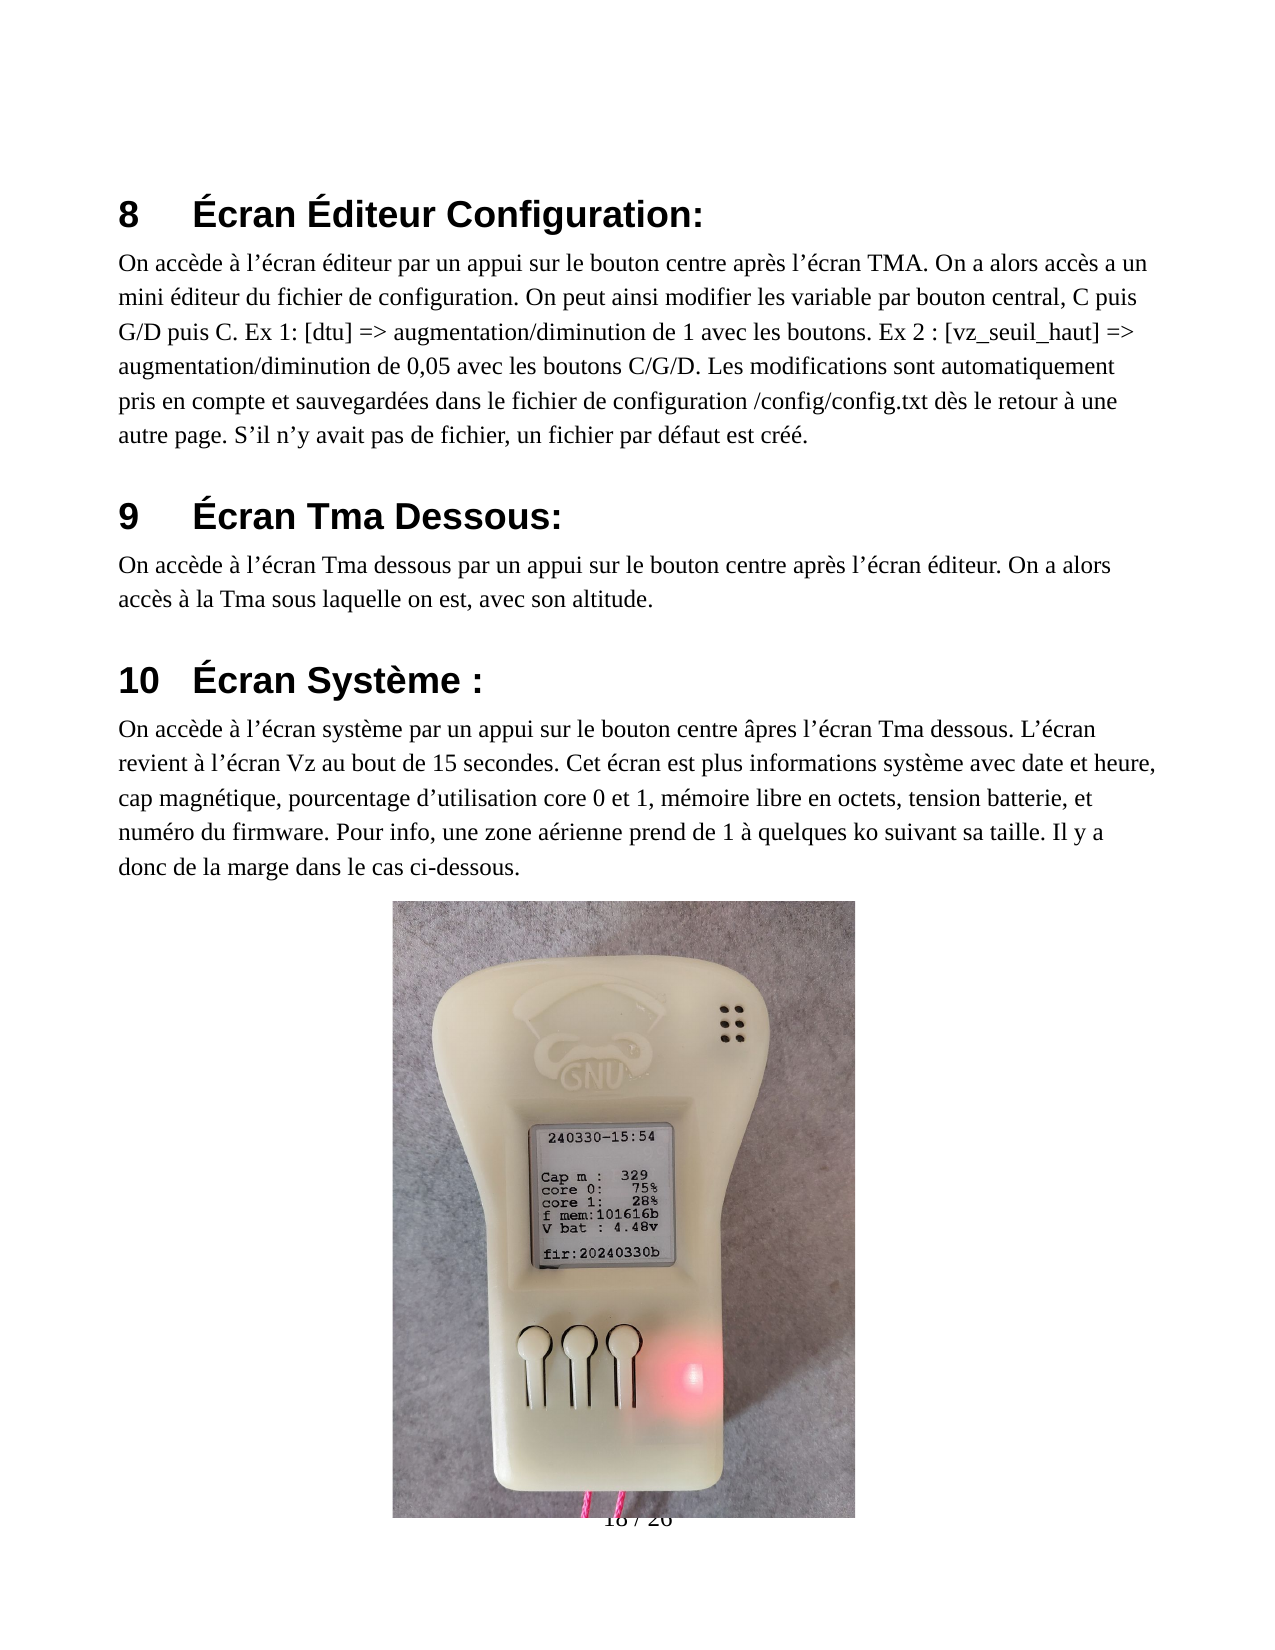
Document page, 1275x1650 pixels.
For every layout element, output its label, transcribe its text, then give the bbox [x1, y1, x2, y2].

subtitle Écran Système : [118, 658, 1157, 702]
text On accède à l’écran éditeur par un appui sur le bouton centre après l’écran TMA. On a alors accès a un mini éditeur du fichier de configuration. On peut ainsi modifier les variable par bouton central, C puis G/D puis C. Ex 1: [dtu] => augmentation/diminution de 1 avec les boutons. Ex 2 : [vz_seuil_haut] => augmentation/diminution de 0,05 avec les boutons C/G/D. Les modifications sont automatiquement pris en compte et sauvegardées dans le fichier de configuration /config/config.txt dès le retour à une autre page. S’il n’y avait pas de fichier, un fichier par défaut est créé. [118, 248, 1157, 449]
text On accède à l’écran Tma dessous par un appui sur le bouton centre après l’écran éditeur. On a alors accès à la Tma sous laquelle on est, avec son altitude. [118, 550, 1157, 613]
subtitle Écran Tma Dessous: [118, 494, 1157, 537]
subtitle Écran Éditeur Configuration: [118, 192, 1157, 235]
picture [392, 901, 856, 1518]
text On accède à l’écran système par un appui sur le bouton centre âpres l’écran Tma dessous. L’écran revient à l’écran Vz au bout de 15 secondes. Cet écran est plus informations système avec date et heure, cap magnétique, pourcentage d’utilisation core 0 et 1, mémoire libre en octets, tension batterie, et numéro du firmware. Pour info, une zone aérienne prend de 1 à quelques ko suivant sa taille. Il y a donc de la marge dans le cas ci-dessous. [118, 714, 1157, 881]
